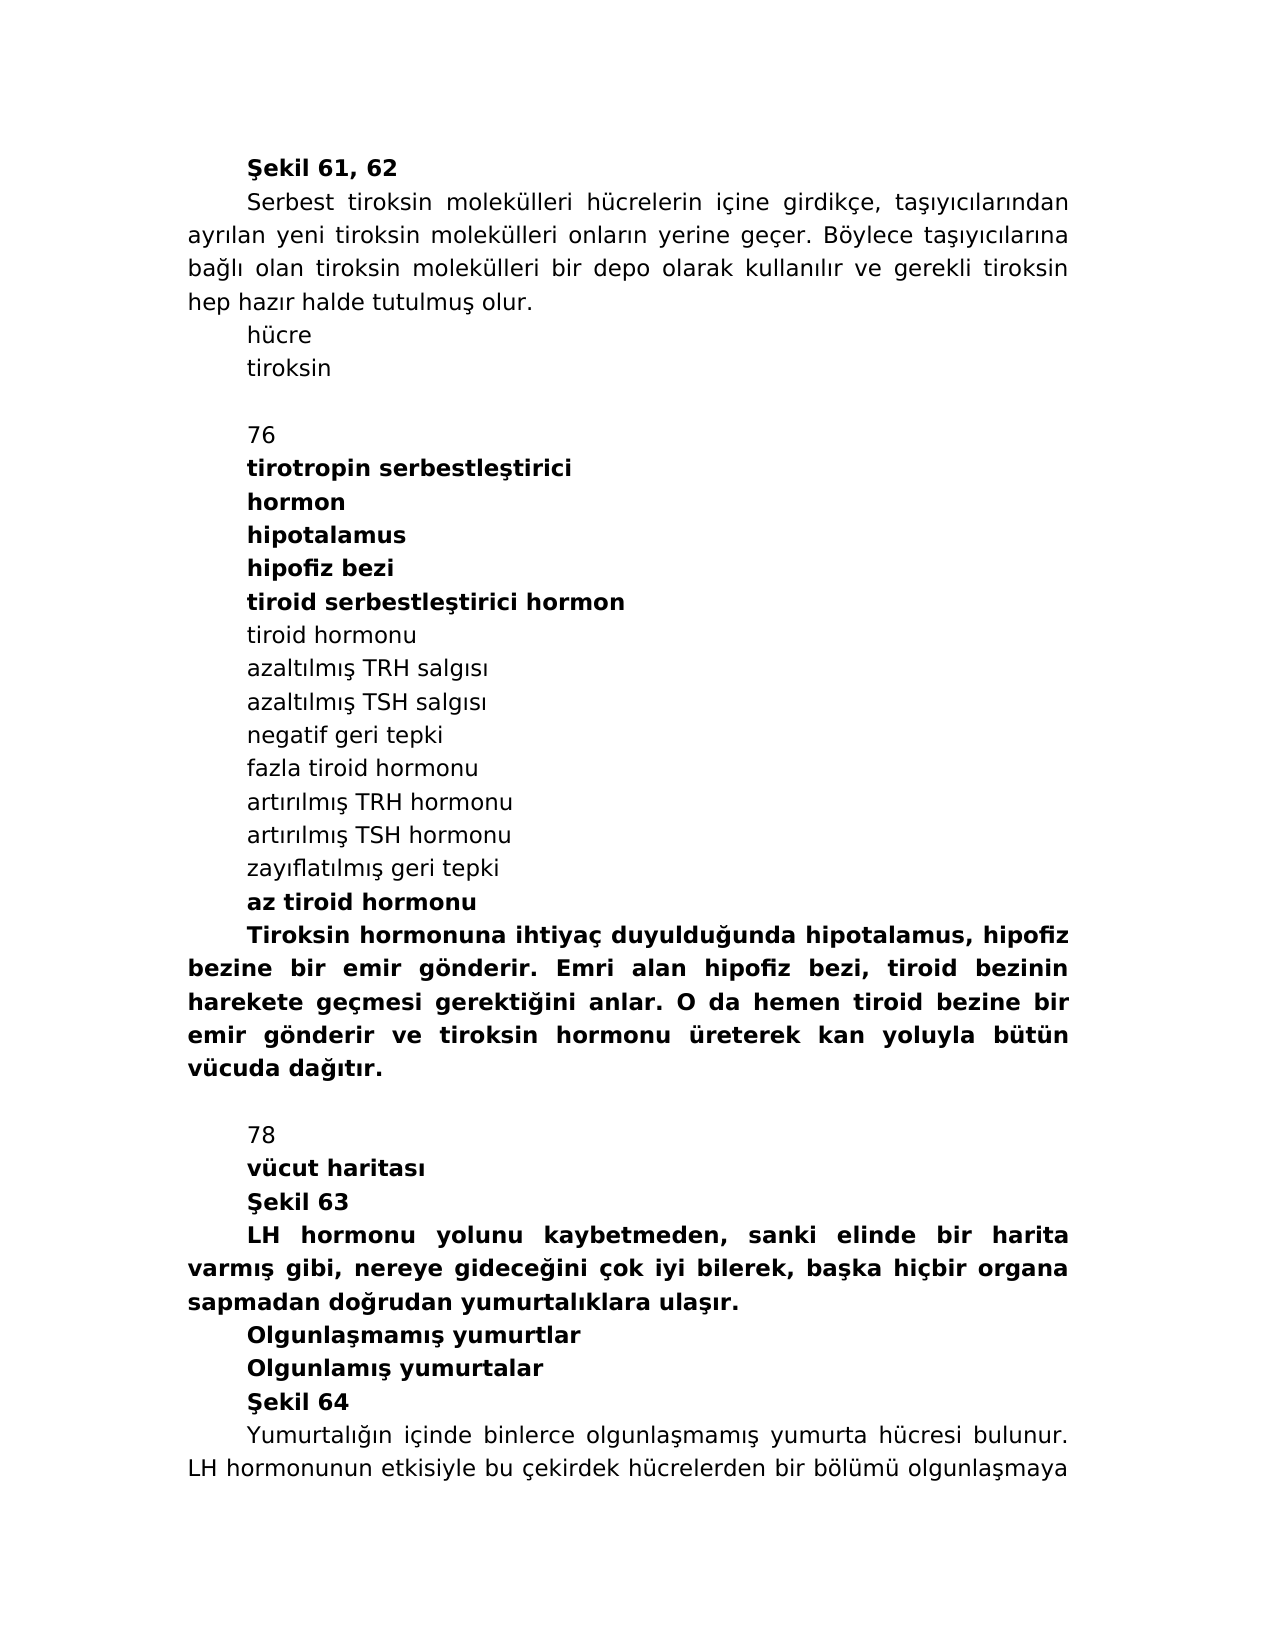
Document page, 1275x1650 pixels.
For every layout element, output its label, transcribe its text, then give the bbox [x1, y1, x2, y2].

text Olgunlaşmamış yumurtlar [187, 1317, 1070, 1350]
text artırılmış TSH hormonu [187, 817, 1070, 850]
text azaltılmış TSH salgısı [187, 683, 1070, 717]
text vücut haritası [187, 1150, 1070, 1183]
text Tiroksin hormonuna ihtiyaç duyulduğunda hipotalamus, hipofiz bezine bir emir gönderir. Emri alan hipofiz bezi, tiroid bezinin harekete geçmesi gerektiğini anlar. O da hemen tiroid bezine bir emir gönderir ve tiroksin hormonu üreterek kan yoluyla bütün vücuda dağıtır. [187, 917, 1070, 1083]
text Şekil 61, 62 [187, 150, 1070, 183]
text hormon [187, 483, 1070, 517]
text Olgunlamış yumurtalar [187, 1350, 1070, 1383]
text tiroksin [187, 350, 1070, 383]
text hipotalamus [187, 517, 1070, 550]
text artırılmış TRH hormonu [187, 783, 1070, 817]
text 76 [187, 417, 1070, 450]
text hücre [187, 317, 1070, 350]
text Şekil 64 [187, 1383, 1070, 1417]
text hipofiz bezi [187, 550, 1070, 583]
text zayıflatılmış geri tepki [187, 850, 1070, 883]
text tiroid hormonu [187, 617, 1070, 650]
text LH hormonu yolunu kaybetmeden, sanki elinde bir harita varmış gibi, nereye gideceğini çok iyi bilerek, başka hiçbir organa sapmadan doğrudan yumurtalıklara ulaşır. [187, 1217, 1070, 1317]
text 78 [187, 1117, 1070, 1150]
text fazla tiroid hormonu [187, 750, 1070, 783]
text tirotropin serbestleştirici [187, 450, 1070, 483]
text Yumurtalığın içinde binlerce olgunlaşmamış yumurta hücresi bulunur. LH hormonunun etkisiyle bu çekirdek hücrelerden bir bölümü olgunlaşmaya [187, 1417, 1070, 1483]
text negatif geri tepki [187, 717, 1070, 750]
text Şekil 63 [187, 1183, 1070, 1217]
text Serbest tiroksin molekülleri hücrelerin içine girdikçe, taşıyıcılarından ayrılan yeni tiroksin molekülleri onların yerine geçer. Böylece taşıyıcılarına bağlı olan tiroksin molekülleri bir depo olarak kullanılır ve gerekli tiroksin hep hazır halde tutulmuş olur. [187, 183, 1070, 317]
text az tiroid hormonu [187, 883, 1070, 917]
text azaltılmış TRH salgısı [187, 650, 1070, 683]
text tiroid serbestleştirici hormon [187, 583, 1070, 617]
